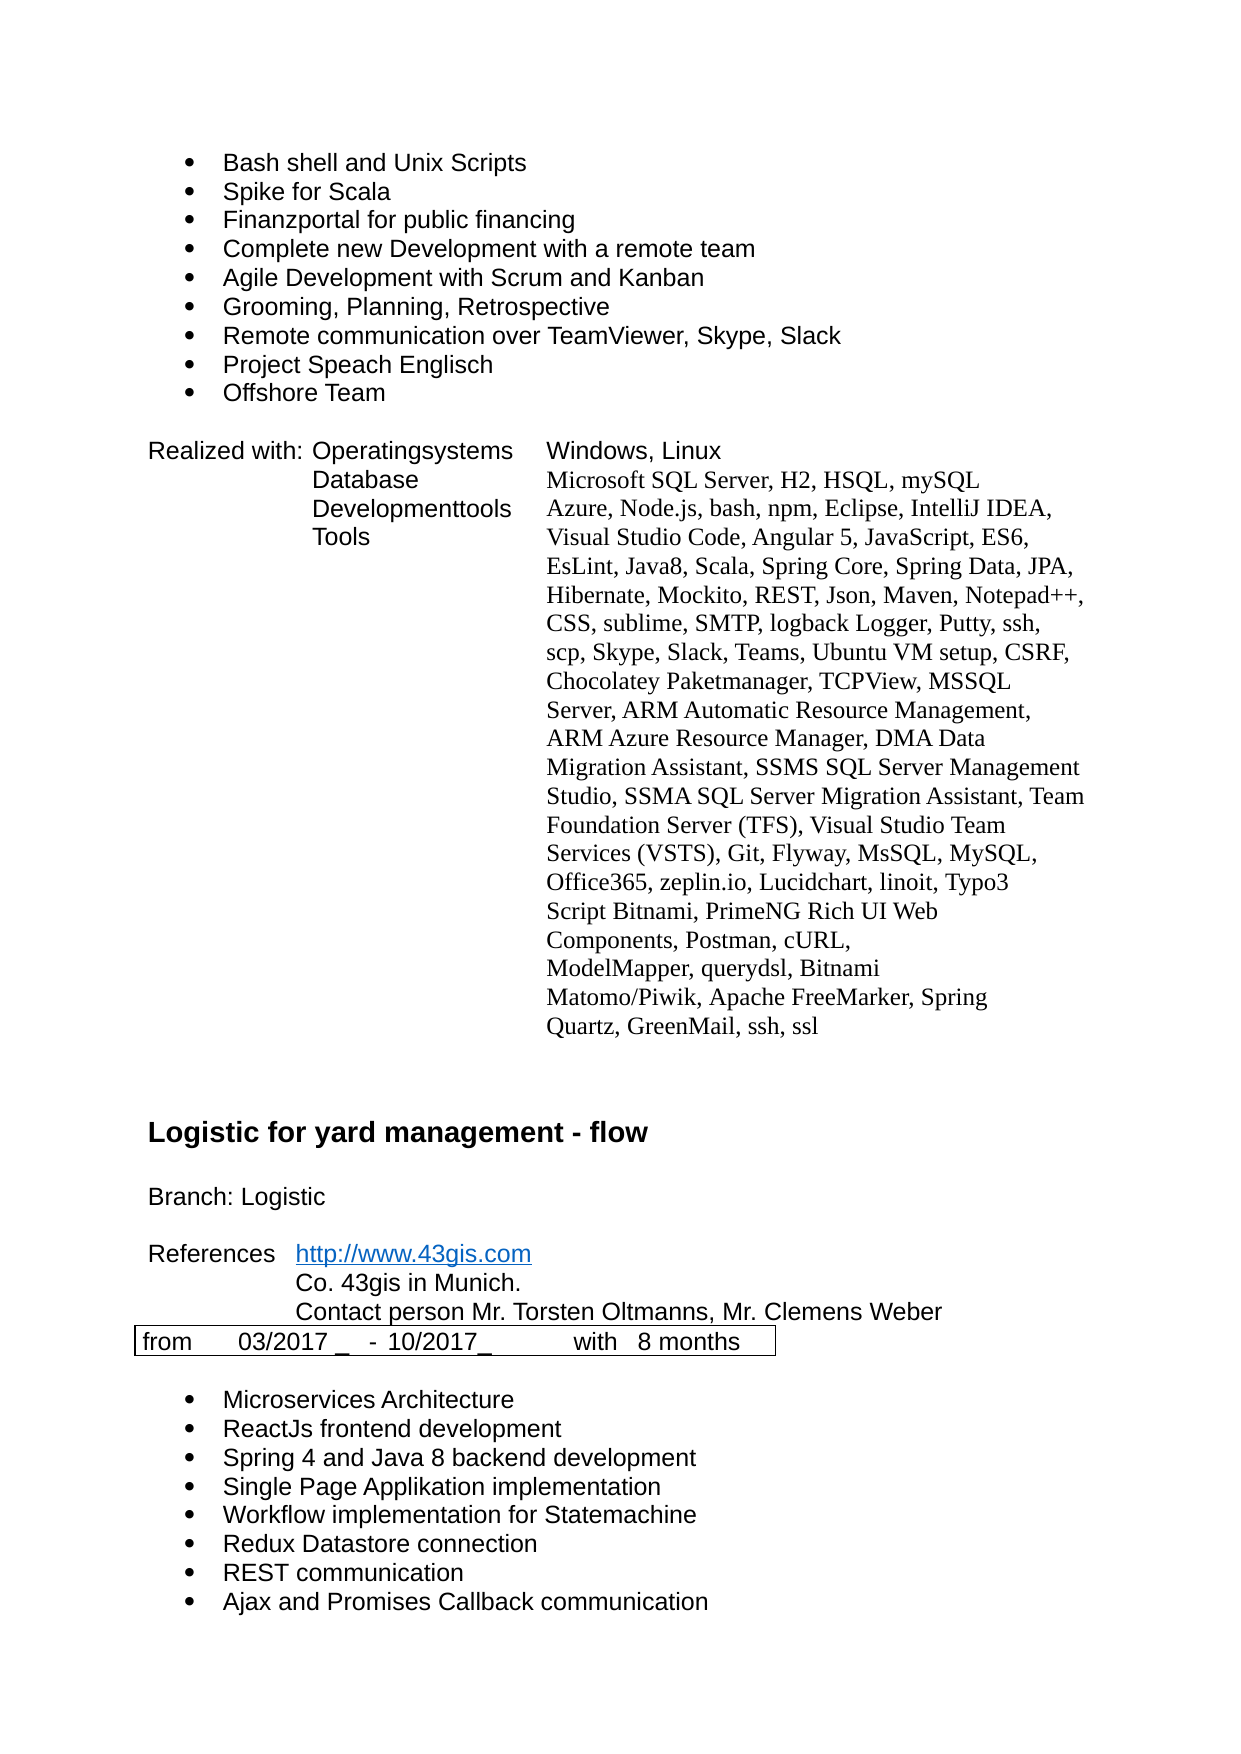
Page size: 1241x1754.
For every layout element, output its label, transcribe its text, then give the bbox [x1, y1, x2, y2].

list Finanzportal for public financing [185, 205, 1104, 234]
list ReactJs frontend development [185, 1414, 1104, 1443]
list Project Speach Englisch [185, 349, 1104, 378]
list Remote communication over TeamViewer, Skype, Slack [185, 321, 1104, 349]
table_cell Developmenttools Tools [309, 494, 543, 1040]
text Co. 43gis in Munich. [221, 1268, 1104, 1297]
table_header - [361, 1326, 380, 1355]
table_cell [145, 494, 309, 1040]
list Spring 4 and Java 8 backend development [185, 1443, 1104, 1472]
table_header Realized with: [145, 436, 309, 465]
text References http://www.43gis.com [148, 1239, 1104, 1268]
list Microservices Architecture [185, 1385, 1104, 1414]
table_header 8 months [630, 1326, 775, 1355]
table_header 10/2017_ [380, 1326, 566, 1355]
subtitle Logistic for yard management - flow [148, 1114, 1104, 1148]
list Ajax and Promises Callback communication [185, 1587, 1104, 1616]
list Single Page Applikation implementation [185, 1472, 1104, 1500]
table_cell Azure, Node.js, bash, npm, Eclipse, IntelliJ IDEA, Visual Studio Code, Angular 5, JavaScript, ES6, EsLint, Java8, Scala, Spring Core, Spring Data, JPA, Hibernate, Mockito, REST, Json, Maven, Notepad++, CSS, sublime, SMTP, logback Logger, Putty, ssh, scp, Skype, Slack, Teams, Ubuntu VM setup, CSRF, Chocolatey Paketmanager, TCPView, MSSQL Server, ARM Automatic Resource Management, ARM Azure Resource Manager, DMA Data Migration Assistant, SSMS SQL Server Management Studio, SSMA SQL Server Migration Assistant, Team Foundation Server (TFS), Visual Studio Team Services (VSTS), Git, Flyway, MsSQL, MySQL, Office365, zeplin.io, Lucidchart, linoit, Typo3 Script Bitnami, PrimeNG Rich UI Web Components, Postman, cURL, ModelMapper, querydsl, Bitnami Matomo/Piwik, Apache FreeMarker, Spring Quartz, GreenMail, ssh, ssl [543, 494, 1089, 1040]
text Branch: Logistic [148, 1182, 1104, 1210]
table_header with [566, 1326, 630, 1355]
text Contact person Mr. Torsten Oltmanns, Mr. Clemens Weber [221, 1297, 1104, 1325]
list Complete new Development with a remote team [185, 234, 1104, 263]
table_cell Database [309, 465, 543, 493]
table_cell [145, 465, 309, 493]
list Agile Development with Scrum and Kanban [185, 263, 1104, 292]
table_header Windows, Linux [543, 436, 1089, 465]
list REST communication [185, 1558, 1104, 1587]
table_header from [136, 1326, 231, 1355]
list Offshore Team [185, 378, 1104, 407]
table_header Operatingsystems [309, 436, 543, 465]
table_header 03/2017 _ [231, 1326, 361, 1355]
list Bash shell and Unix Scripts [185, 148, 1104, 176]
list Workflow implementation for Statemachine [185, 1500, 1104, 1529]
list Spike for Scala [185, 176, 1104, 205]
list Redux Datastore connection [185, 1529, 1104, 1558]
table_cell Microsoft SQL Server, H2, HSQL, mySQL [543, 465, 1089, 493]
list Grooming, Planning, Retrospective [185, 292, 1104, 321]
